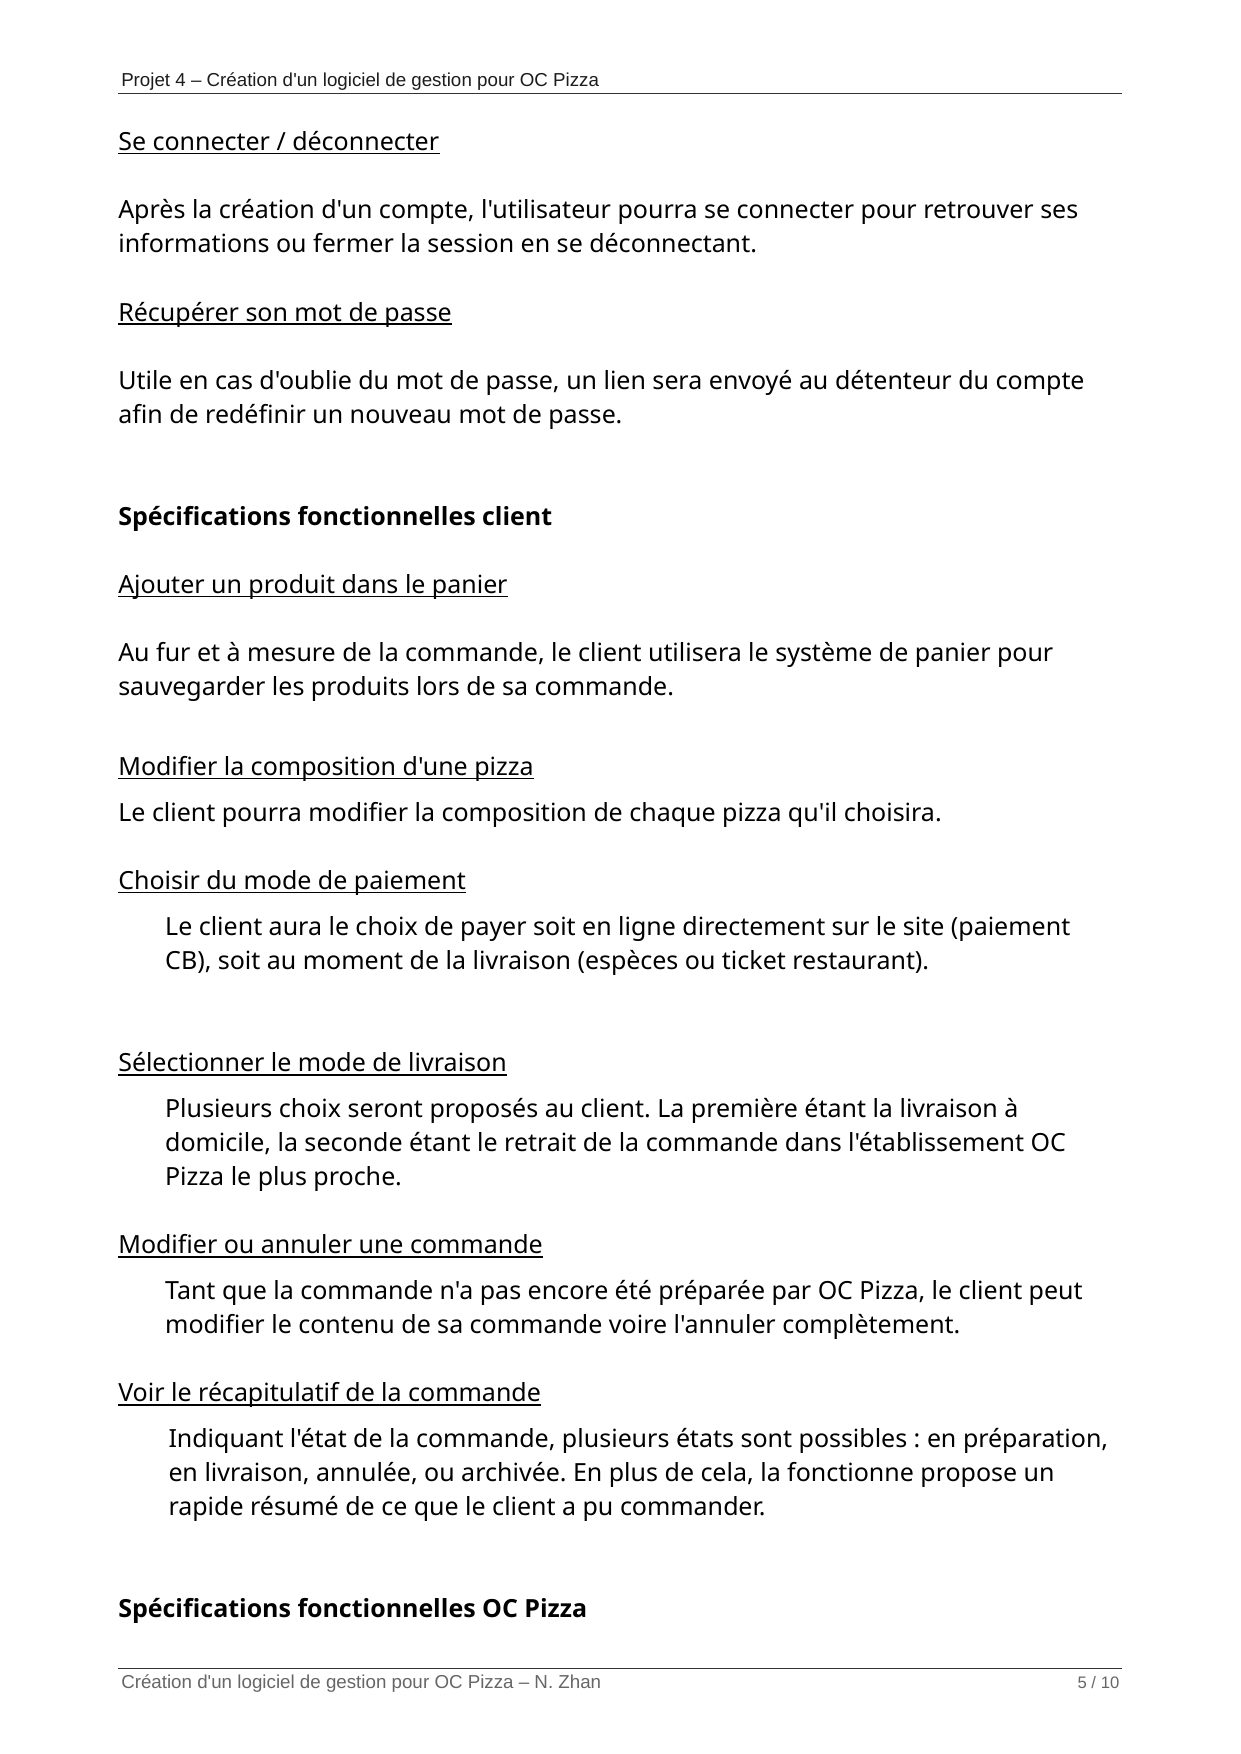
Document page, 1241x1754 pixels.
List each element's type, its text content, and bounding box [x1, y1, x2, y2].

text Ajouter un produit dans le panier [118, 567, 1122, 601]
text Voir le récapitulatif de la commande [118, 1375, 1122, 1409]
text Récupérer son mot de passe [118, 294, 1122, 328]
text Modifier la composition d'une pizza [118, 749, 1122, 783]
text Sélectionner le mode de livraison [118, 1045, 1122, 1079]
text Spécifications fonctionnelles client [118, 498, 1122, 533]
text Modifier ou annuler une commande [118, 1227, 1122, 1261]
text Tant que la commande n'a pas encore été préparée par OC Pizza, le client peut modifier le contenu de sa commande voire l'annuler complètement. [165, 1273, 1122, 1341]
text Indiquant l'état de la commande, plusieurs états sont possibles : en préparation, en livraison, annulée, ou archivée. En plus de cela, la fonctionne propose un rapide résumé de ce que le client a pu commander. [168, 1421, 1122, 1523]
text Spécifications fonctionnelles OC Pizza [118, 1591, 1122, 1625]
text Se connecter / déconnecter [118, 124, 1122, 158]
text Choisir du mode de paiement [118, 863, 1122, 897]
text Plusieurs choix seront proposés au client. La première étant la livraison à domicile, la seconde étant le retrait de la commande dans l'établissement OC Pizza le plus proche. [165, 1091, 1122, 1193]
text Au fur et à mesure de la commande, le client utilisera le système de panier pour sauvegarder les produits lors de sa commande. [118, 635, 1122, 703]
text Le client aura le choix de payer soit en ligne directement sur le site (paiement CB), soit au moment de la livraison (espèces ou ticket restaurant). [165, 908, 1122, 977]
text Le client pourra modifier la composition de chaque pizza qu'il choisira. [118, 794, 1122, 829]
text Utile en cas d'oublie du mot de passe, un lien sera envoyé au détenteur du compte afin de redéfinir un nouveau mot de passe. [118, 362, 1122, 430]
text Après la création d'un compte, l'utilisateur pourra se connecter pour retrouver ses informations ou fermer la session en se déconnectant. [118, 192, 1122, 260]
